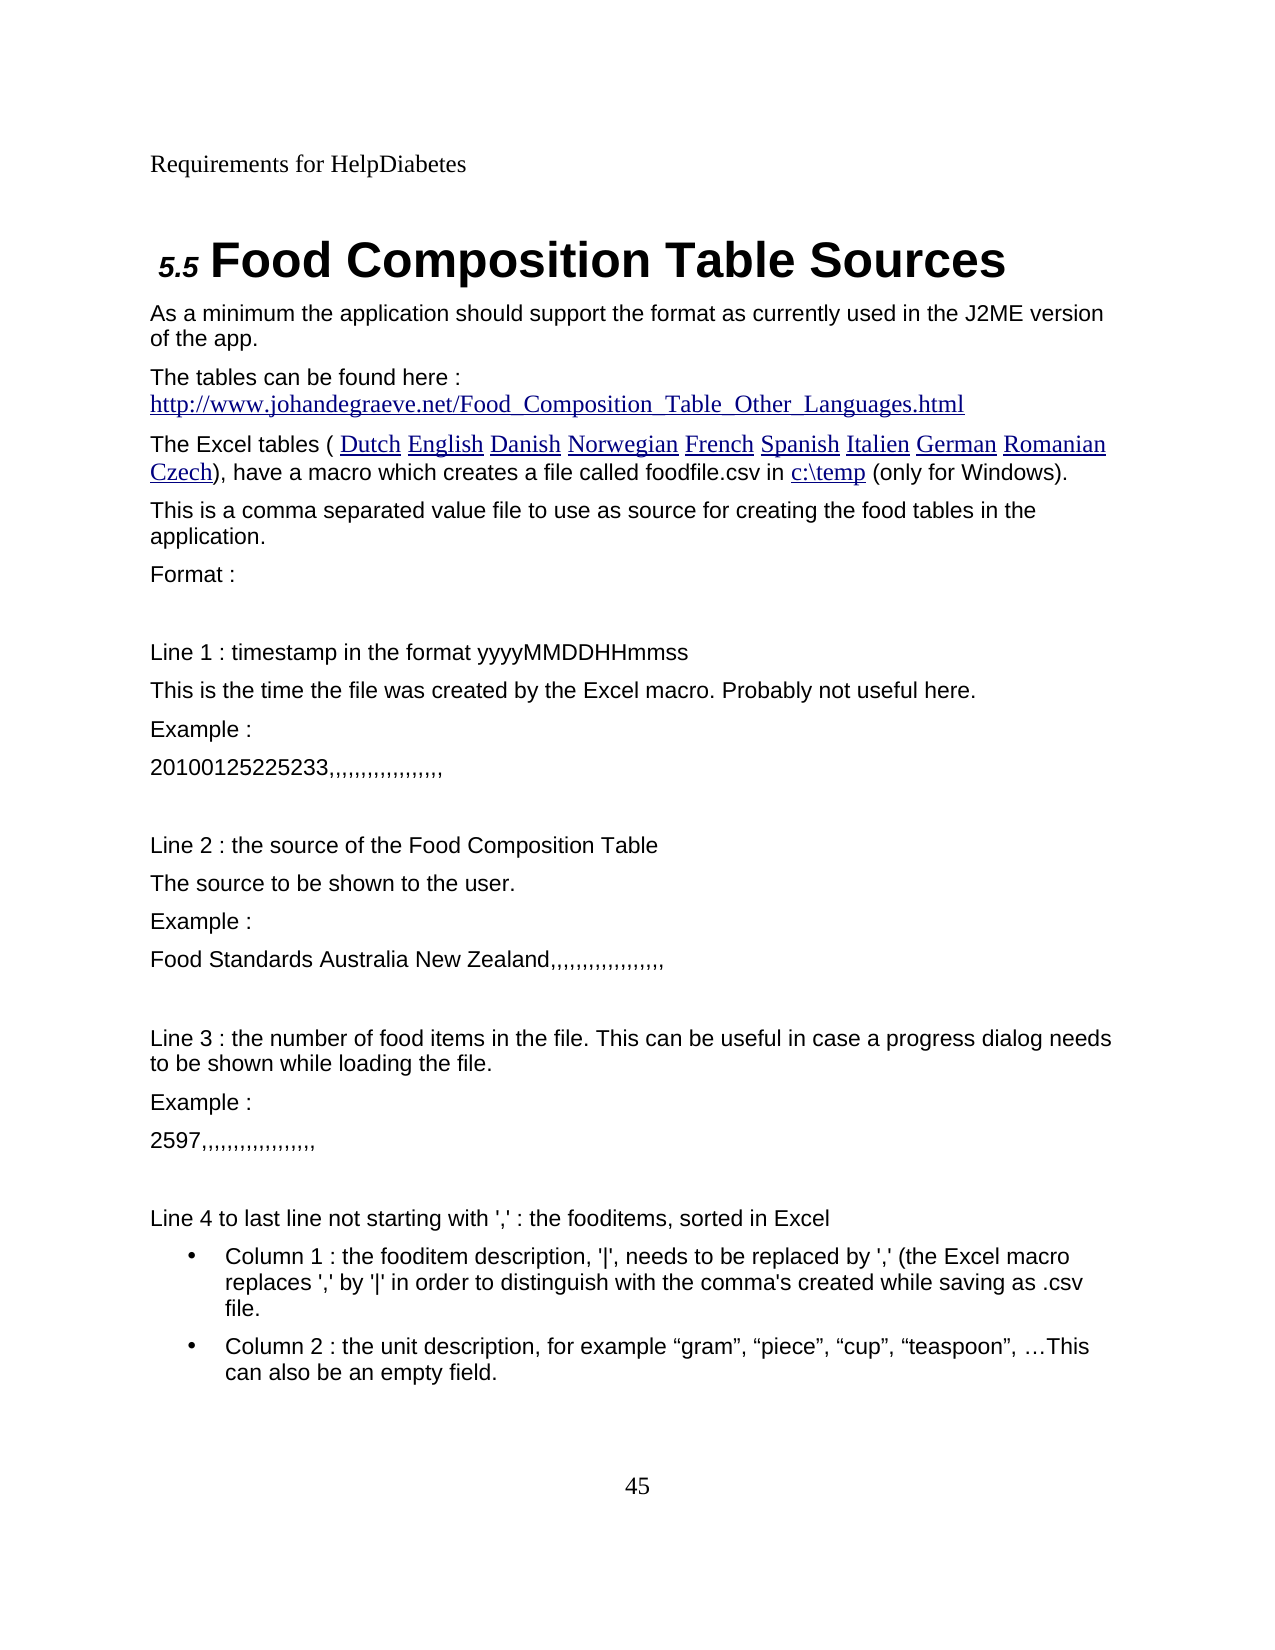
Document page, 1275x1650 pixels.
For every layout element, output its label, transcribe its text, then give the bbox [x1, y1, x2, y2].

list Column 1 : the fooditem description, '|', needs to be replaced by ',' (the Excel macro replaces ',' by '|' in order to distinguish with the comma's created while saving as .csv file. [187, 1244, 1125, 1321]
text Line 1 : timestamp in the format yyyyMMDDHHmmss [150, 640, 1125, 666]
text The tables can be found here : http://www.johandegraeve.net/Food_Composition_Table_Other_Languages.html [150, 364, 1125, 418]
list Column 2 : the unit description, for example “gram”, “piece”, “cup”, “teaspoon”, …This can also be an empty field. [187, 1334, 1125, 1386]
text Format : [150, 562, 1125, 587]
text Line 3 : the number of food items in the file. This can be useful in case a progress dialog needs to be shown while loading the file. [150, 1026, 1125, 1077]
text The Excel tables ( Dutch English Danish Norwegian French Spanish Italien German Romanian Czech), have a macro which creates a file called foodfile.csv in c:\temp (only for Windows). [150, 430, 1125, 486]
text Line 4 to last line not starting with ',' : the fooditems, sorted in Excel [150, 1206, 1125, 1231]
subtitle Food Composition Table Sources [150, 232, 1125, 288]
text Example : [150, 1089, 1125, 1115]
text This is the time the file was created by the Excel macro. Probably not useful here. [150, 678, 1125, 704]
text Food Standards Australia New Zealand,,,,,,,,,,,,,,,,,, [150, 947, 1125, 973]
text Example : [150, 909, 1125, 935]
text This is a comma separated value file to use as source for creating the food tables in the application. [150, 498, 1125, 549]
text The source to be shown to the user. [150, 871, 1125, 897]
text 20100125225233,,,,,,,,,,,,,,,,,, [150, 754, 1125, 780]
text Line 2 : the source of the Food Composition Table [150, 833, 1125, 858]
text As a minimum the application should support the format as currently used in the J2ME version of the app. [150, 301, 1125, 352]
text 2597,,,,,,,,,,,,,,,,,, [150, 1127, 1125, 1153]
text Example : [150, 716, 1125, 742]
